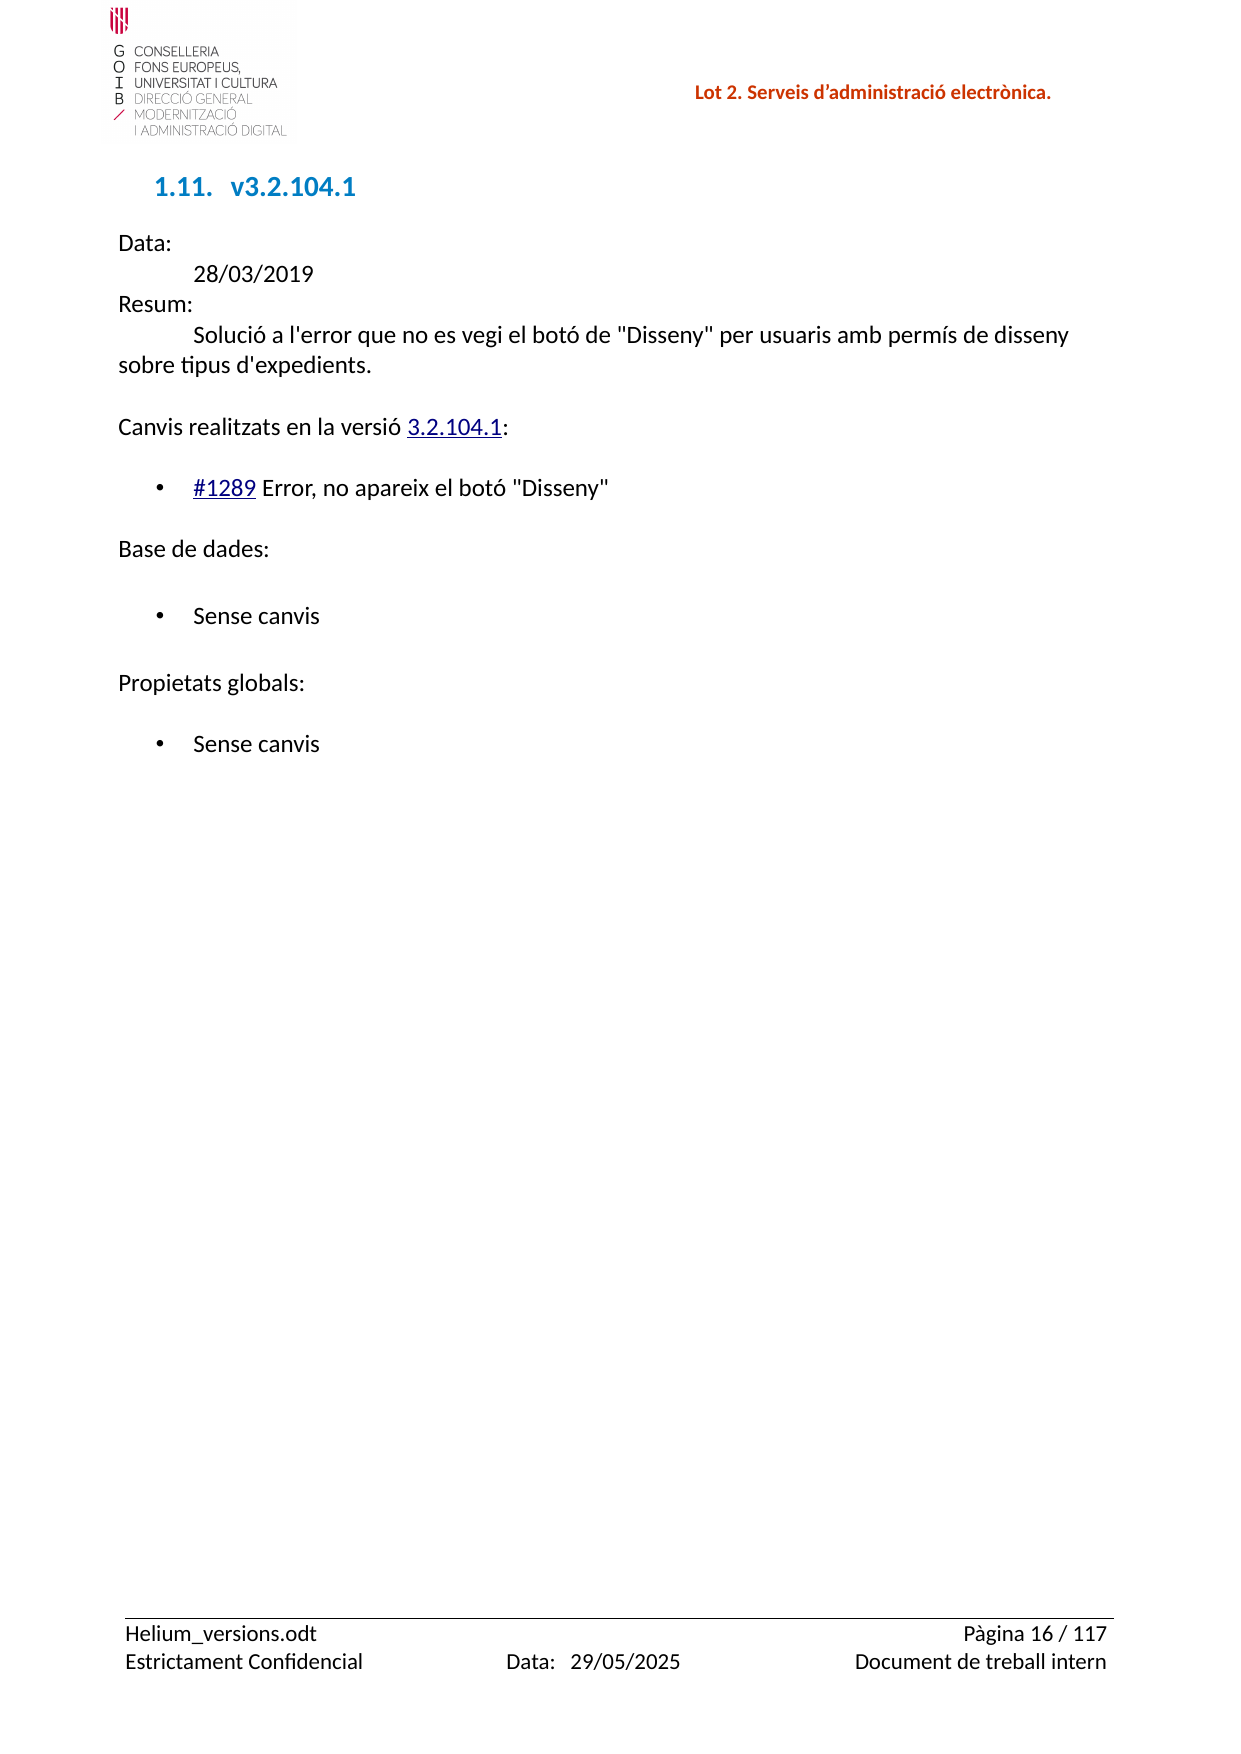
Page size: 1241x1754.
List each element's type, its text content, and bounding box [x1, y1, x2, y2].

text Propietats globals: [118, 667, 1122, 697]
picture [100, 0, 297, 144]
text Base de dades: [118, 533, 1122, 563]
text Data: [118, 228, 1122, 258]
list #1289 Error, no apareix el botó "Disseny" [156, 472, 1122, 502]
list Sense canvis [156, 600, 1122, 630]
text 28/03/2019 [118, 258, 1122, 289]
text Canvis realitzats en la versió 3.2.104.1: [118, 411, 1122, 441]
text Resum: [118, 289, 1122, 319]
subtitle v3.2.104.1 [153, 168, 1122, 204]
text Solució a l'error que no es vegi el botó de "Disseny" per usuaris amb permís de disseny sobre tipus d'expedients. [118, 319, 1122, 380]
list Sense canvis [156, 728, 1122, 758]
